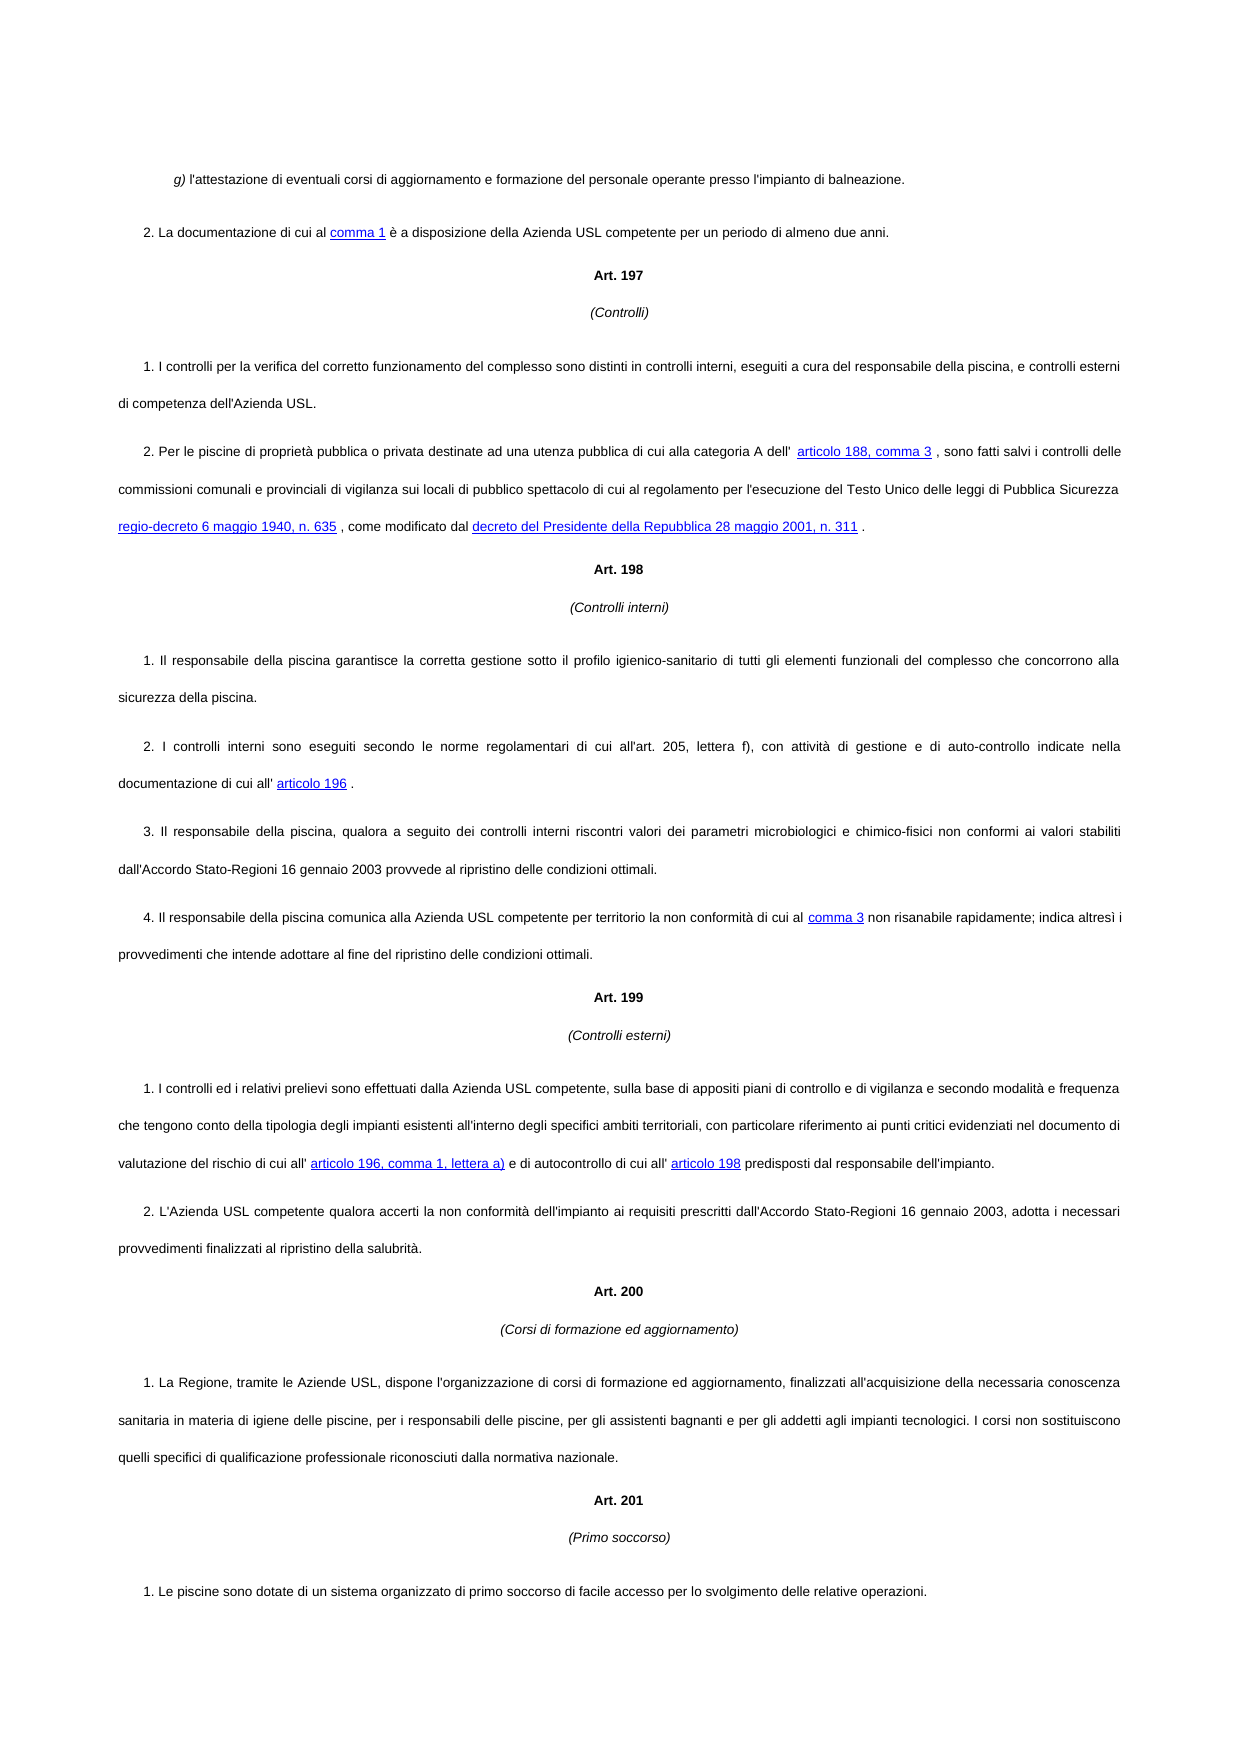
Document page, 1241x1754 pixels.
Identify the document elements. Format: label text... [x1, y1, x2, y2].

table_header g) l'attestazione di eventuali corsi di aggiornamento e formazione del personale operante presso l'impianto di balneazione. 2. La documentazione di cui al comma 1 è a disposizione della Azienda USL competente per un periodo di almeno due anni. Art. 197 (Controlli) 1. I controlli per la verifica del corretto funzionamento del complesso sono distinti in controlli interni, eseguiti a cura del responsabile della piscina, e controlli esterni di competenza dell'Azienda USL. 2. Per le piscine di proprietà pubblica o privata destinate ad una utenza pubblica di cui alla categoria A dell' articolo 188, comma 3 , sono fatti salvi i controlli delle commissioni comunali e provinciali di vigilanza sui locali di pubblico spettacolo di cui al regolamento per l'esecuzione del Testo Unico delle leggi di Pubblica Sicurezza regio-decreto 6 maggio 1940, n. 635 , come modificato dal decreto del Presidente della Repubblica 28 maggio 2001, n. 311 . Art. 198 (Controlli interni) 1. Il responsabile della piscina garantisce la corretta gestione sotto il profilo igienico-sanitario di tutti gli elementi funzionali del complesso che concorrono alla sicurezza della piscina. 2. I controlli interni sono eseguiti secondo le norme regolamentari di cui all'art. 205, lettera f), con attività di gestione e di auto-controllo indicate nella documentazione di cui all' articolo 196 . 3. Il responsabile della piscina, qualora a seguito dei controlli interni riscontri valori dei parametri microbiologici e chimico-fisici non conformi ai valori stabiliti dall'Accordo Stato-Regioni 16 gennaio 2003 provvede al ripristino delle condizioni ottimali. 4. Il responsabile della piscina comunica alla Azienda USL competente per territorio la non conformità di cui al comma 3 non risanabile rapidamente; indica altresì i provvedimenti che intende adottare al fine del ripristino delle condizioni ottimali. Art. 199 (Controlli esterni) 1. I controlli ed i relativi prelievi sono effettuati dalla Azienda USL competente, sulla base di appositi piani di controllo e di vigilanza e secondo modalità e frequenza che tengono conto della tipologia degli impianti esistenti all'interno degli specifici ambiti territoriali, con particolare riferimento ai punti critici evidenziati nel documento di valutazione del rischio di cui all' articolo 196, comma 1, lettera a) e di autocontrollo di cui all' articolo 198 predisposti dal responsabile dell'impianto. 2. L'Azienda USL competente qualora accerti la non conformità dell'impianto ai requisiti prescritti dall'Accordo Stato-Regioni 16 gennaio 2003, adotta i necessari provvedimenti finalizzati al ripristino della salubrità. Art. 200 (Corsi di formazione ed aggiornamento) 1. La Regione, tramite le Aziende USL, dispone l'organizzazione di corsi di formazione ed aggiornamento, finalizzati all'acquisizione della necessaria conoscenza sanitaria in materia di igiene delle piscine, per i responsabili delle piscine, per gli assistenti bagnanti e per gli addetti agli impianti tecnologici. I corsi non sostituiscono quelli specifici di qualificazione professionale riconosciuti dalla normativa nazionale. Art. 201 (Primo soccorso) 1. Le piscine sono dotate di un sistema organizzato di primo soccorso di facile accesso per lo svolgimento delle relative operazioni. [118, 148, 1122, 1604]
